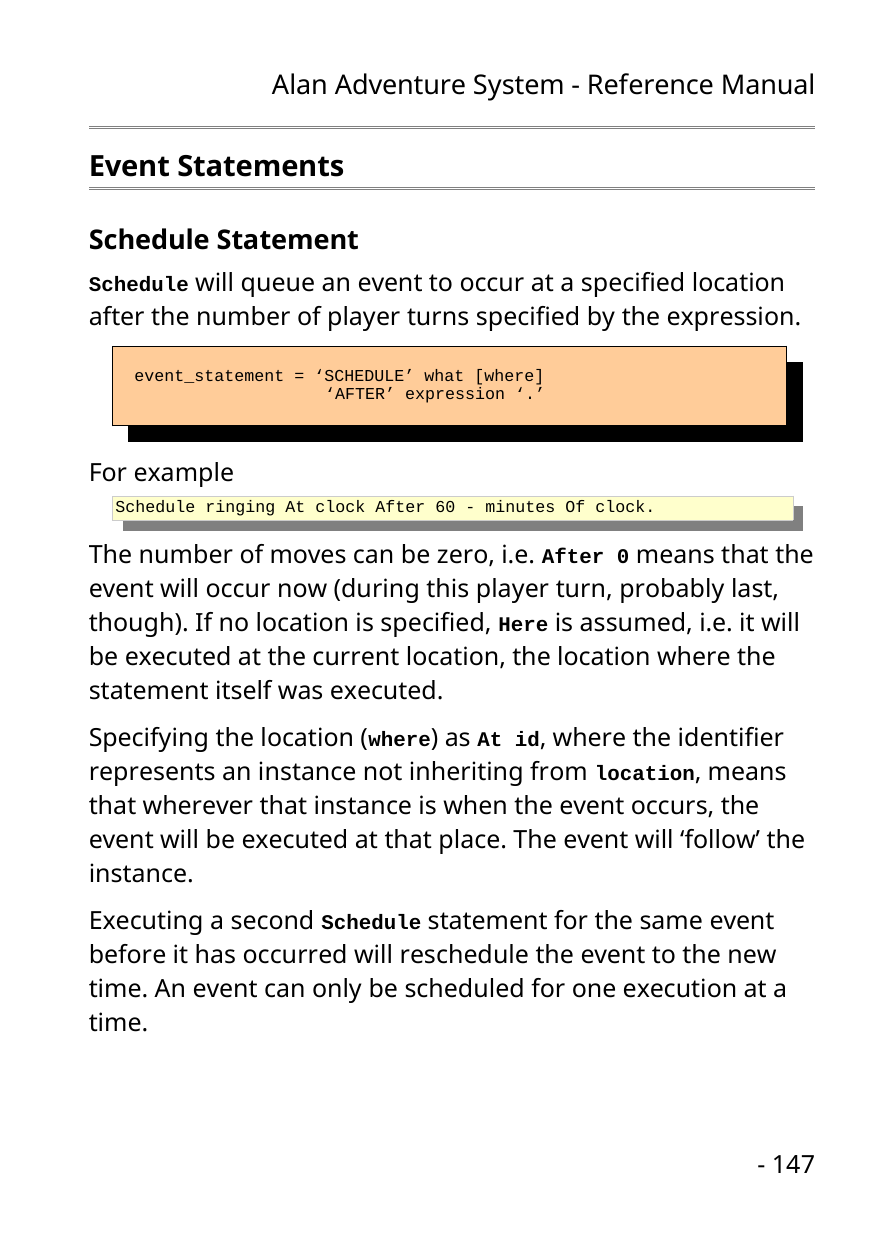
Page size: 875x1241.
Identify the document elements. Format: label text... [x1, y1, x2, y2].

text Schedule will queue an event to occur at a specified location after the number of player turns specified by the expression. [88, 265, 815, 333]
subtitle Schedule Statement [88, 221, 815, 258]
text The number of moves can be zero, i.e. After 0 means that the event will occur now (during this player turn, probably last, though). If no location is specified, Here is as­sumed, i.e. it will be executed at the current location, the location where the statement itself was executed. [88, 537, 815, 707]
subtitle Event Statements [88, 146, 815, 189]
text event_statement = ‘SCHEDULE’ what [where] ‘AFTER’ expression ‘.’ [113, 347, 786, 425]
text Executing a second Schedule statement for the same event before it has oc­curred will reschedule the event to the new time. An event can only be scheduled for one execution at a time. [88, 903, 815, 1038]
text Schedule ringing At clock After 60 - minutes Of clock. [113, 497, 793, 520]
text Specifying the location (where) as At id, where the iden­tifier represents an instance not inheriting from location, means that wherever that instance is when the event occurs, the event will be executed at that place. The event will ‘follow’ the instance. [88, 720, 815, 890]
text For example [88, 455, 815, 489]
